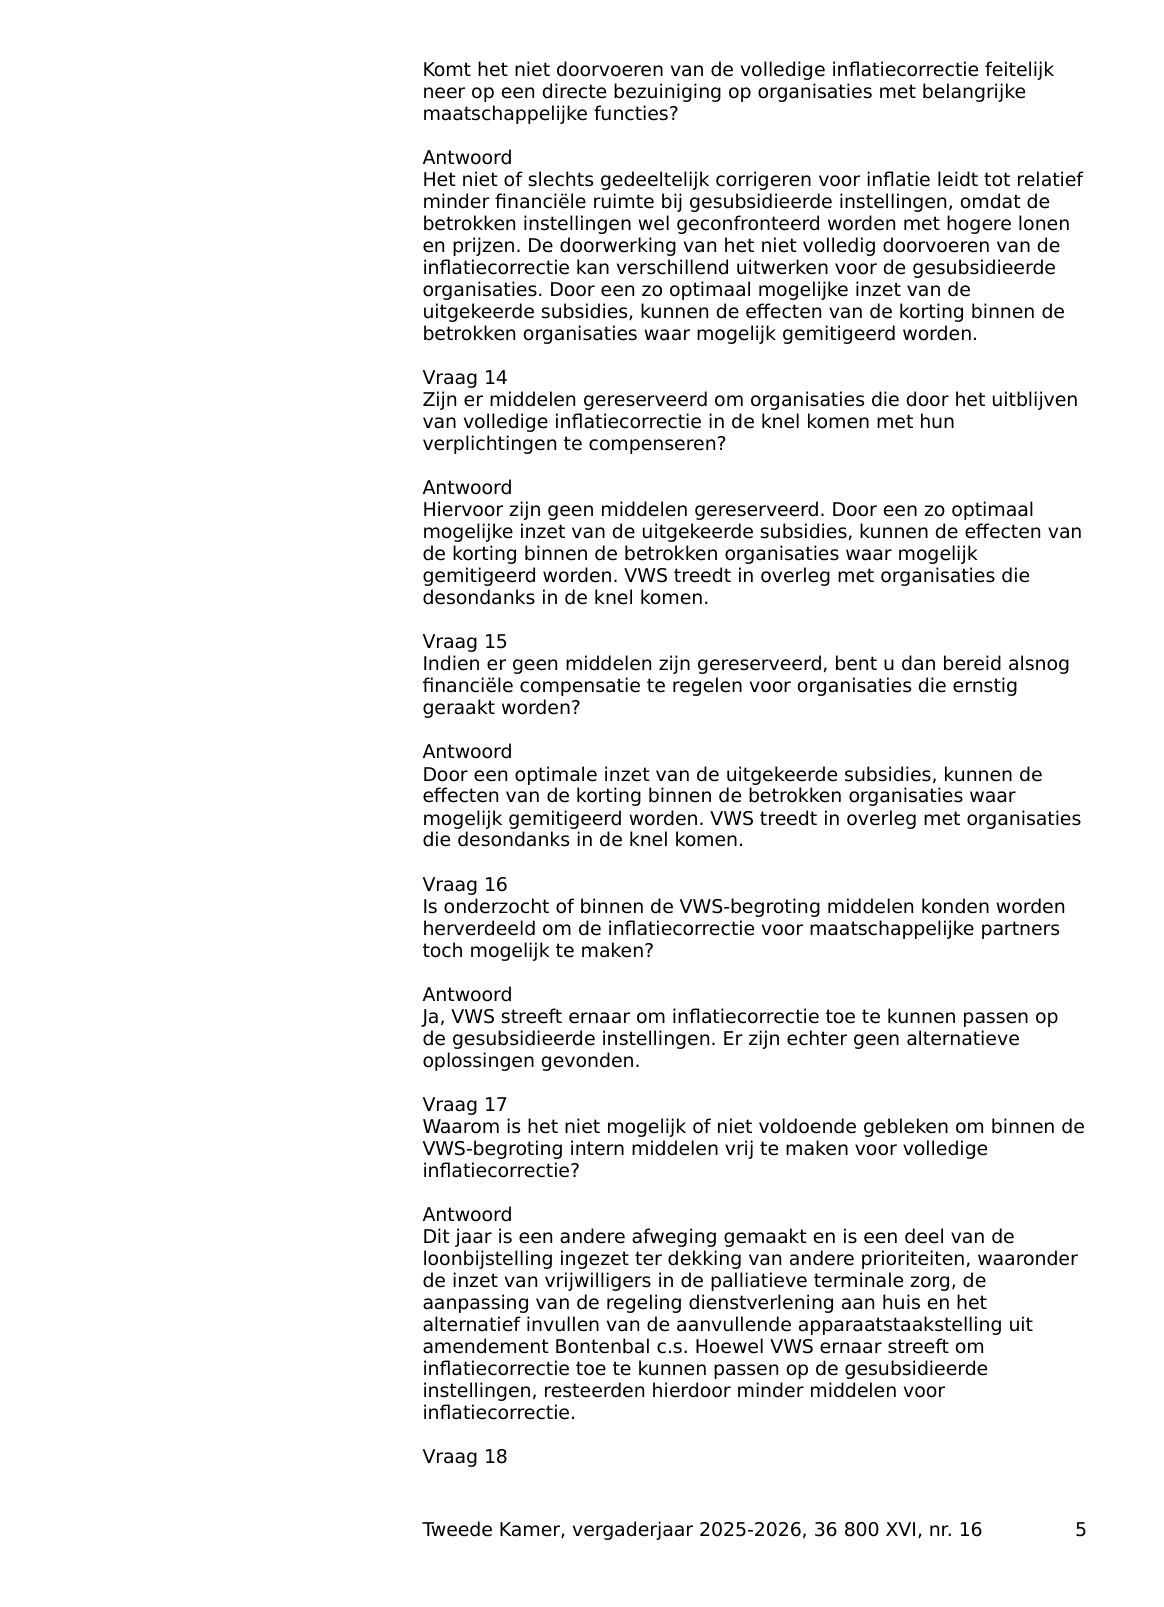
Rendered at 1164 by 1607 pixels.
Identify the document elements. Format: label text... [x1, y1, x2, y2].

text Het niet of slechts gedeeltelijk corrigeren voor inflatie leidt tot relatief minder financiële ruimte bij gesubsidieerde instellingen, omdat de betrokken instellingen wel geconfronteerd worden met hogere lonen en prijzen. De doorwerking van het niet volledig doorvoeren van de inflatiecorrectie kan verschillend uitwerken voor de gesubsidieerde organisaties. Door een zo optimaal mogelijke inzet van de uitgekeerde subsidies, kunnen de effecten van de korting binnen de betrokken organisaties waar mogelijk gemitigeerd worden. [422, 169, 1087, 345]
text Vraag 18 [422, 1446, 1087, 1468]
text Vraag 16 [422, 873, 1087, 896]
text Door een optimale inzet van de uitgekeerde subsidies, kunnen de effecten van de korting binnen de betrokken organisaties waar mogelijk gemitigeerd worden. VWS treedt in overleg met organisaties die desondanks in de knel komen. [422, 763, 1087, 851]
text Hiervoor zijn geen middelen gereserveerd. Door een zo optimaal mogelijke inzet van de uitgekeerde subsidies, kunnen de effecten van de korting binnen de betrokken organisaties waar mogelijk gemitigeerd worden. VWS treedt in overleg met organisaties die desondanks in de knel komen. [422, 499, 1087, 609]
text Antwoord [422, 741, 1087, 763]
text Vraag 17 [422, 1094, 1087, 1116]
text Antwoord [422, 147, 1087, 169]
text Waarom is het niet mogelijk of niet voldoende gebleken om binnen de VWS-begroting intern middelen vrij te maken voor volledige inflatiecorrectie? [422, 1116, 1087, 1182]
text Is onderzocht of binnen de VWS-begroting middelen konden worden herverdeeld om de inflatiecorrectie voor maatschappelijke partners toch mogelijk te maken? [422, 896, 1087, 961]
text Antwoord [422, 1204, 1087, 1226]
text Vraag 14 [422, 367, 1087, 389]
text Komt het niet doorvoeren van de volledige inflatiecorrectie feitelijk neer op een directe bezuiniging op organisaties met belangrijke maatschappelijke functies? [422, 59, 1087, 125]
text Antwoord [422, 984, 1087, 1006]
text Ja, VWS streeft ernaar om inflatiecorrectie toe te kunnen passen op de gesubsidieerde instellingen. Er zijn echter geen alternatieve oplossingen gevonden. [422, 1006, 1087, 1072]
text Dit jaar is een andere afweging gemaakt en is een deel van de loonbijstelling ingezet ter dekking van andere prioriteiten, waaronder de inzet van vrijwilligers in de palliatieve terminale zorg, de aanpassing van de regeling dienstverlening aan huis en het alternatief invullen van de aanvullende apparaatstaakstelling uit amendement Bontenbal c.s. Hoewel VWS ernaar streeft om inflatiecorrectie toe te kunnen passen op de gesubsidieerde instellingen, resteerden hierdoor minder middelen voor inflatiecorrectie. [422, 1226, 1087, 1424]
text Vraag 15 [422, 631, 1087, 653]
text Zijn er middelen gereserveerd om organisaties die door het uitblijven van volledige inflatiecorrectie in de knel komen met hun verplichtingen te compenseren? [422, 389, 1087, 455]
text Indien er geen middelen zijn gereserveerd, bent u dan bereid alsnog financiële compensatie te regelen voor organisaties die ernstig geraakt worden? [422, 653, 1087, 719]
text Antwoord [422, 477, 1087, 499]
